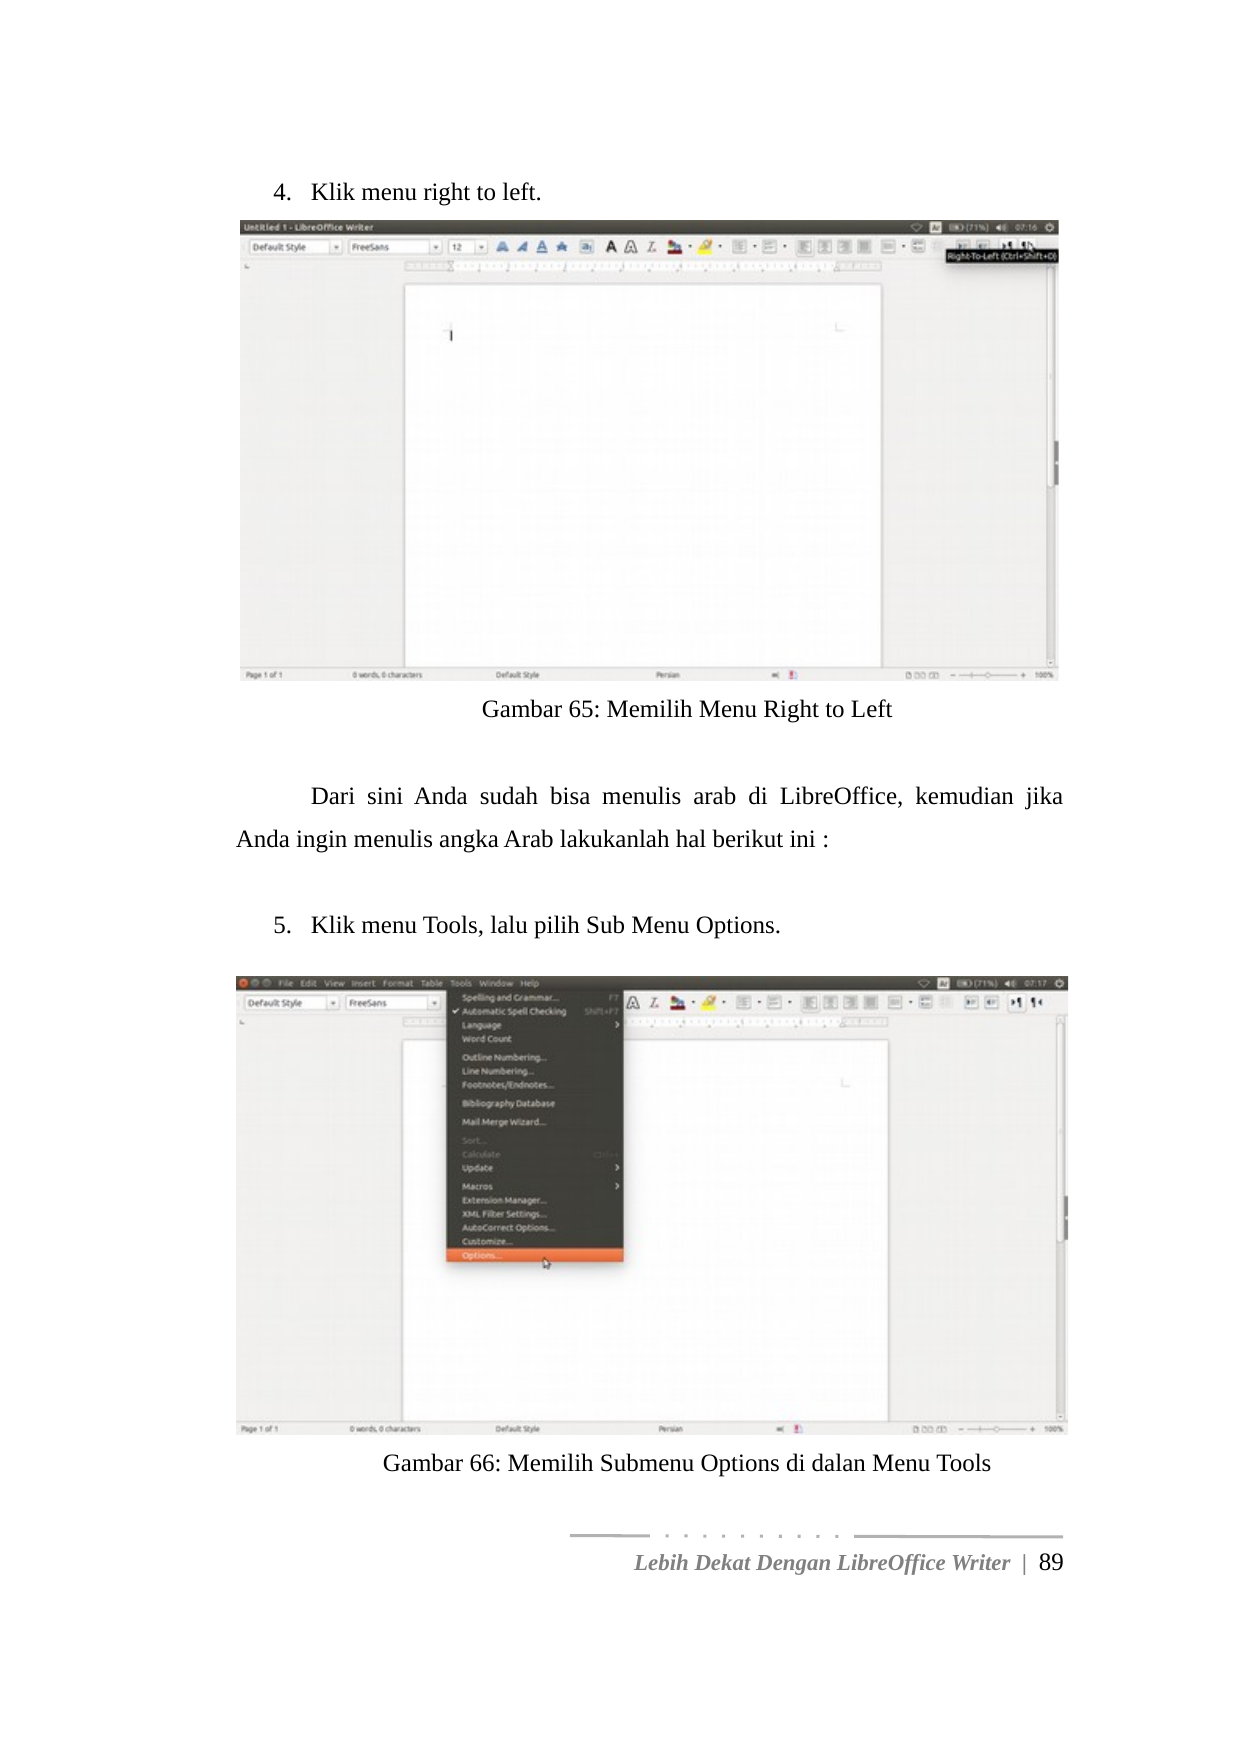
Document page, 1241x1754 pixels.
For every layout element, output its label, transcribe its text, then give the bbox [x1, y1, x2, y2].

picture [236, 976, 1069, 1435]
picture [240, 220, 1059, 681]
list [273, 953, 1063, 976]
list Gambar 66: Memilih Submenu Options di dalan Menu Tools [273, 1435, 1063, 1477]
list Klik menu right to left. [273, 177, 1063, 206]
list Gambar 65: Memilih Menu Right to Left [273, 681, 1063, 723]
text Dari sini Anda sudah bisa menulis arab di LibreOffice, kemudian jika Anda ingin menulis angka Arab lakukanlah hal berikut ini : [236, 781, 1063, 853]
list Klik menu Tools, lalu pilih Sub Menu Options. [273, 910, 1063, 939]
